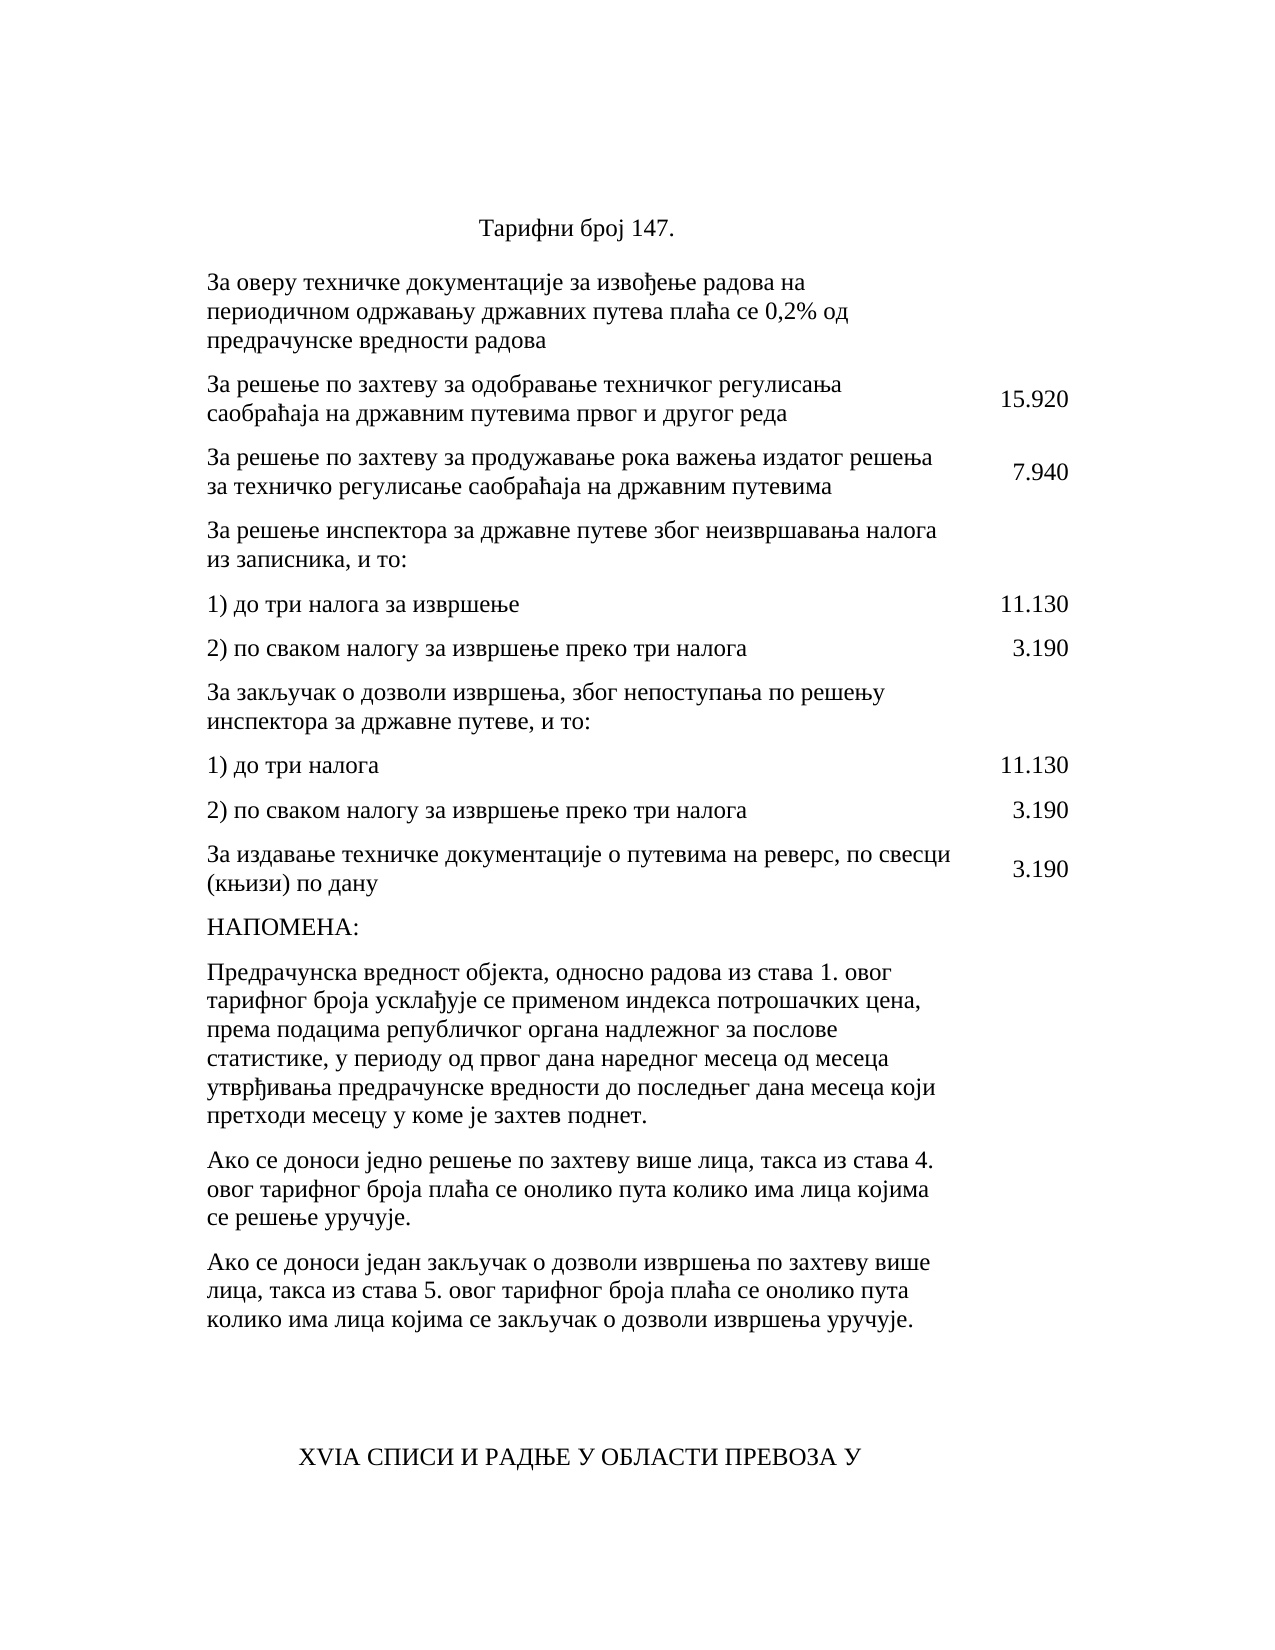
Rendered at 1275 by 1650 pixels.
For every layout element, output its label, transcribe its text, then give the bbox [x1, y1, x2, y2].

table_cell [961, 905, 1076, 949]
table_cell 2) по сваком налогу за извршење преко три налога [199, 787, 961, 831]
table_cell [961, 260, 1076, 361]
table_cell [961, 670, 1076, 743]
table_cell 3.190 [961, 787, 1076, 831]
table_cell За оверу техничке документације за извођење радова на периодичном одржавању државних путева плаћа се 0,2% од предрачунске вредности радова [199, 260, 961, 361]
table_cell XVIA СПИСИ И РAДЊE У OБЛAСTИ ПРEВOЗA У [199, 1395, 961, 1478]
table_cell [961, 194, 1076, 259]
table_cell 3.190 [961, 831, 1076, 904]
table_cell За закључак о дозволи извршења, због непоступања по решењу инспектора за државне путеве, и то: [199, 670, 961, 743]
table_cell 11.130 [961, 581, 1076, 625]
table_cell [199, 150, 961, 194]
table_cell 2) по сваком налогу за извршење преко три налога [199, 625, 961, 669]
table_cell Тарифни број 147. [199, 194, 961, 259]
table_cell [961, 508, 1076, 581]
table_cell 1) до три налога за извршење [199, 581, 961, 625]
table_cell [961, 1239, 1076, 1394]
table_cell НАПОМЕНА: [199, 905, 961, 949]
table_cell 11.130 [961, 743, 1076, 787]
table_cell [961, 150, 1076, 194]
table_cell За решење по захтеву за продужавање рока важења издатог решења за техничко регулисање саобраћаја на државним путевима [199, 435, 961, 508]
table_cell 3.190 [961, 625, 1076, 669]
table_cell [961, 1137, 1076, 1239]
table_cell Ако се доноси један закључак о дозволи извршења по захтеву више лица, такса из става 5. овог тарифног броја плаћа се онолико пута колико има лица којима се закључак о дозволи извршења уручује. [199, 1239, 961, 1394]
table_cell За решење по захтеву за одобравање техничког регулисања саобраћаја на државним путевима првог и другог реда [199, 361, 961, 434]
table_cell За решење инспектора за државне путеве због неизвршавања налога из записника, и то: [199, 508, 961, 581]
table_cell 7.940 [961, 435, 1076, 508]
table_cell 1) до три налога [199, 743, 961, 787]
table_cell Ако се доноси једно решење по захтеву више лица, такса из става 4. овог тарифног броја плаћа се онолико пута колико има лица којима се решење уручује. [199, 1137, 961, 1239]
table_cell Предрачунска вредност објекта, односно радова из става 1. овог тарифног броја усклађује се применом индекса потрошачких цена, према подацима републичког органа надлежног за послове статистике, у периоду од првог дана наредног месеца од месеца утврђивања предрачунске вредности до последњег дана месеца који претходи месецу у коме је захтев поднет. [199, 949, 961, 1137]
table_cell 15.920 [961, 361, 1076, 434]
table_cell За издавање техничке документације о путевима на реверс, по свесци (књизи) по дану [199, 831, 961, 904]
table_cell [961, 1395, 1076, 1478]
table_cell [961, 949, 1076, 1137]
